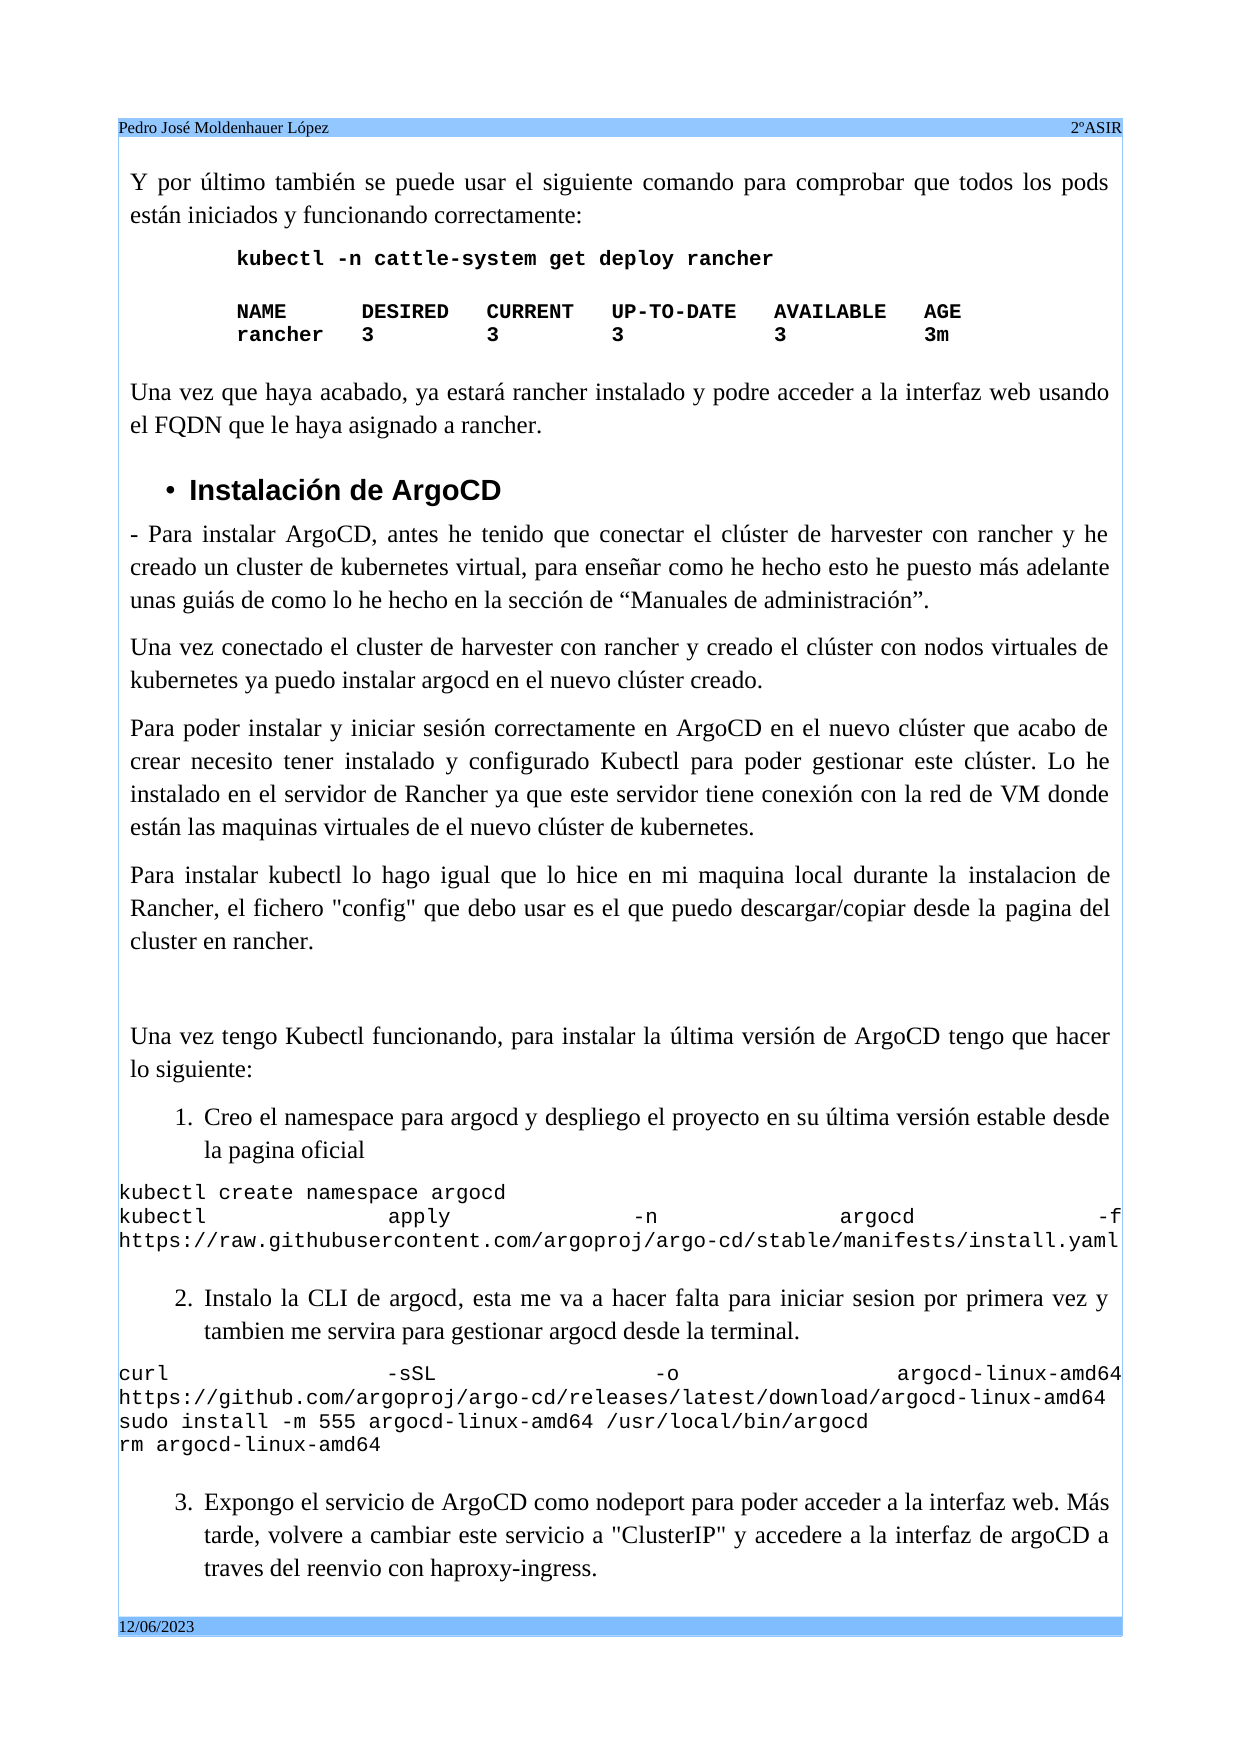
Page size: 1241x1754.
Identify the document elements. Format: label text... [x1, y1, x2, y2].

subtitle Instalación de ArgoCD [165, 473, 1122, 506]
text Para instalar kubectl lo hago igual que lo hice en mi maquina local durante la instalacion de Rancher, el fichero "config" que debo usar es el que puedo descargar/copiar desde la pagina del cluster en rancher. [130, 860, 1110, 954]
text Una vez conectado el cluster de harvester con rancher y creado el clúster con nodos virtuales de kubernetes ya puedo instalar argocd en el nuevo clúster creado. [130, 632, 1110, 694]
text NAME DESIRED CURRENT UP-TO-DATE AVAILABLE AGE [236, 301, 1122, 324]
text sudo install -m 555 argocd-linux-amd64 /usr/local/bin/argocd [119, 1411, 1122, 1434]
text rancher 3 3 3 3 3m [236, 324, 1122, 348]
text Para poder instalar y iniciar sesión correctamente en ArgoCD en el nuevo clúster que acabo de crear necesito tener instalado y configurado Kubectl para poder gestionar este clúster. Lo he instalado en el servidor de Rancher ya que este servidor tiene conexión con la red de VM donde están las maquinas virtuales de el nuevo clúster de kubernetes. [130, 713, 1110, 841]
list Instalo la CLI de argocd, esta me va a hacer falta para iniciar sesion por primera vez y tambien me servira para gestionar argocd desde la terminal. [174, 1283, 1110, 1344]
text kubectl apply -n argocd -f https://raw.githubusercontent.com/argoproj/argo-cd/stable/manifests/install.yaml [119, 1206, 1122, 1253]
text curl -sSL -o argocd-linux-amd64 https://github.com/argoproj/argo-cd/releases/latest/download/argocd-linux-amd64 [119, 1363, 1122, 1411]
text Una vez que haya acabado, ya estará rancher instalado y podre acceder a la interfaz web usando el FQDN que le haya asignado a rancher. [130, 377, 1110, 439]
text Y por último también se puede usar el siguiente comando para comprobar que todos los pods están iniciados y funcionando correctamente: [130, 167, 1110, 229]
text kubectl -n cattle-system get deploy rancher [119, 247, 1122, 271]
text rm argocd-linux-amd64 [119, 1434, 1122, 1458]
list Creo el namespace para argocd y despliego el proyecto en su última versión estable desde la pagina oficial [174, 1102, 1110, 1163]
text Una vez tengo Kubectl funcionando, para instalar la última versión de ArgoCD tengo que hacer lo siguiente: [130, 1021, 1110, 1083]
text kubectl create namespace argocd [119, 1182, 1122, 1206]
list Expongo el servicio de ArgoCD como nodeport para poder acceder a la interfaz web. Más tarde, volvere a cambiar este servicio a "ClusterIP" y accedere a la interfaz de argoCD a traves del reenvio con haproxy-ingress. [174, 1487, 1110, 1582]
text - Para instalar ArgoCD, antes he tenido que conectar el clúster de harvester con rancher y he creado un cluster de kubernetes virtual, para enseñar como he hecho esto he puesto más adelante unas guiás de como lo he hecho en la sección de “Manuales de administración”. [130, 519, 1110, 614]
